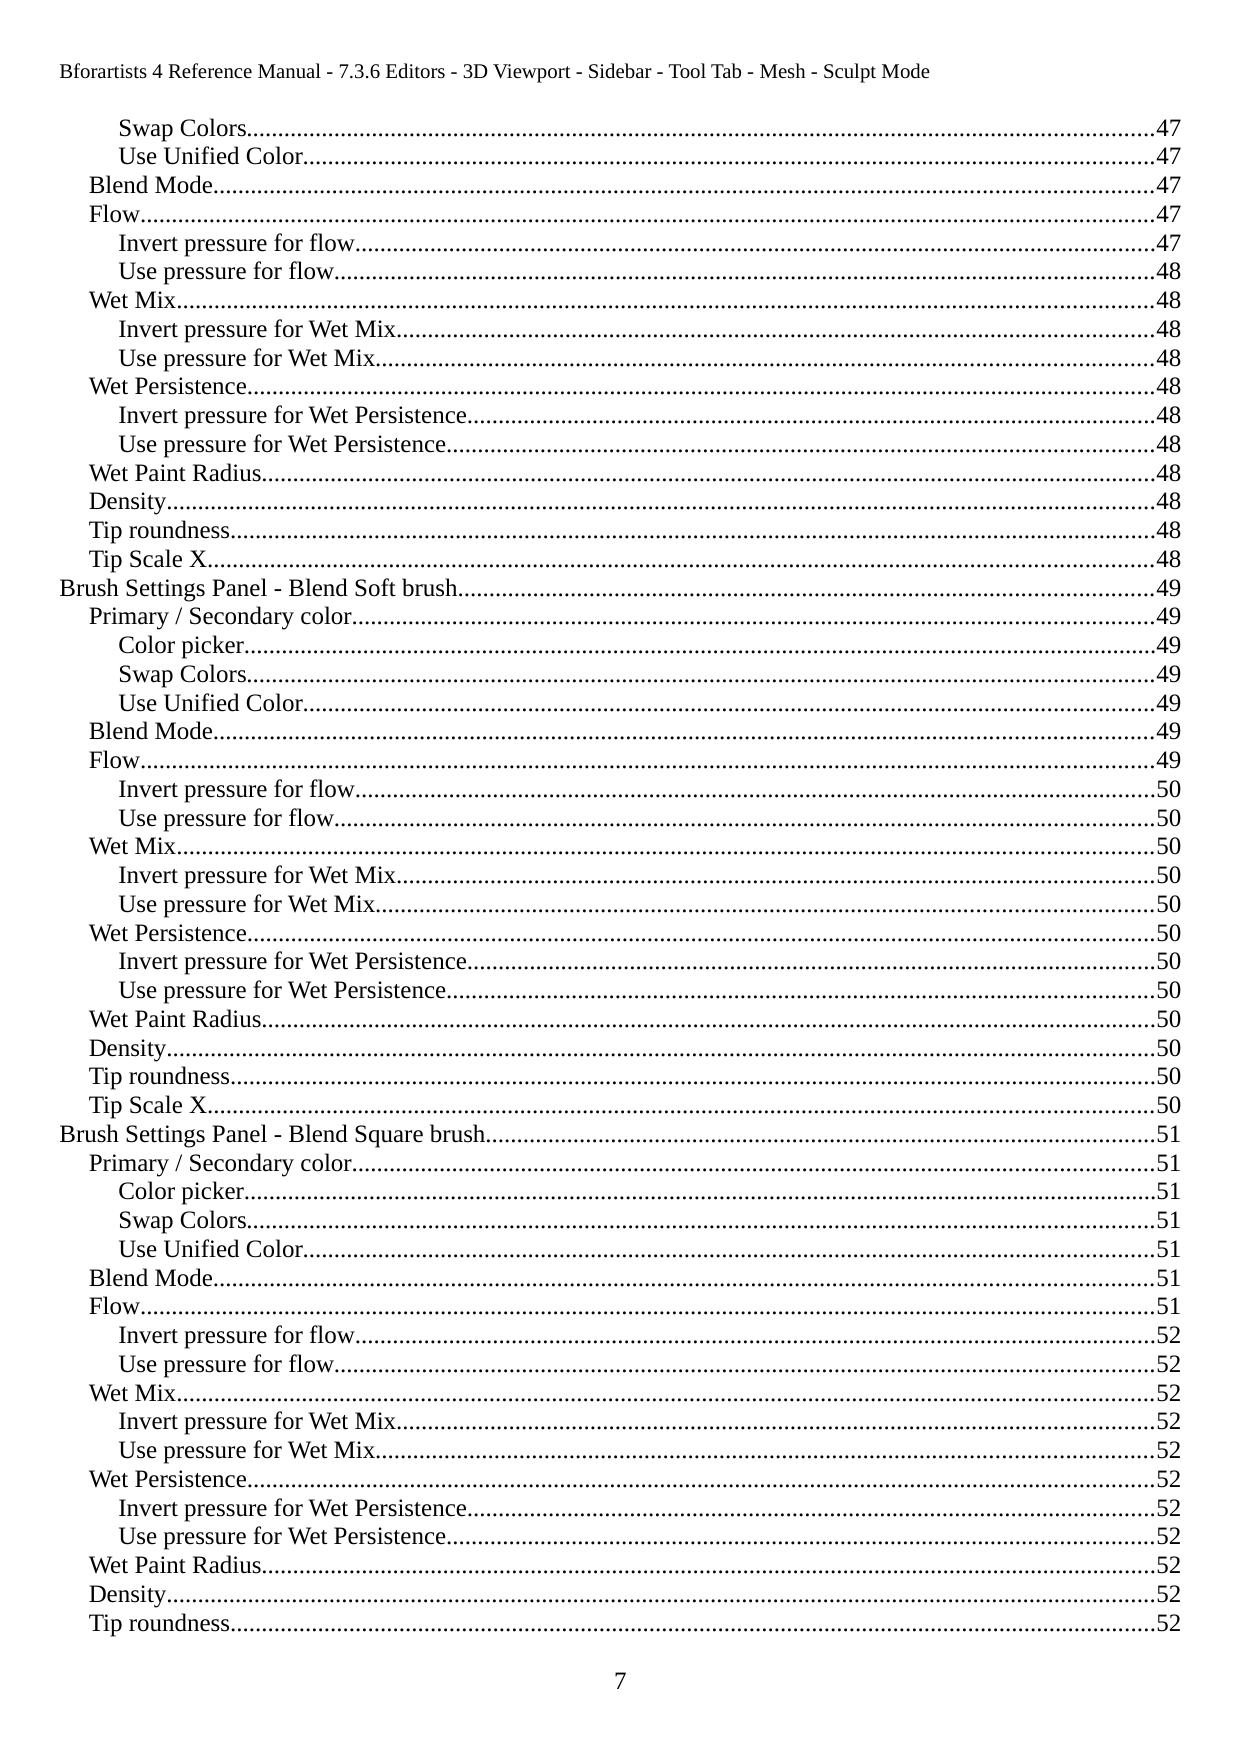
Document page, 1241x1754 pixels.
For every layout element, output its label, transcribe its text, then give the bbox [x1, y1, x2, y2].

text Swap Colors 49 [118, 659, 1181, 688]
text Wet Mix 50 [88, 831, 1181, 860]
text Wet Paint Radius 48 [88, 458, 1181, 486]
text Use Unified Color 49 [118, 688, 1181, 716]
text Use Unified Color 47 [118, 141, 1181, 170]
text Brush Settings Panel - Blend Soft brush 49 [59, 573, 1181, 601]
text Invert pressure for flow 50 [118, 774, 1181, 803]
text Wet Persistence 48 [88, 371, 1181, 400]
text Density 52 [88, 1579, 1181, 1608]
text Wet Paint Radius 50 [88, 1004, 1181, 1033]
text Invert pressure for Wet Persistence 48 [118, 400, 1181, 429]
text Flow 51 [88, 1291, 1181, 1320]
text Use pressure for Wet Mix 48 [118, 343, 1181, 371]
text Wet Persistence 52 [88, 1464, 1181, 1493]
text Primary / Secondary color 49 [88, 601, 1181, 630]
text Wet Mix 52 [88, 1378, 1181, 1406]
text Use pressure for Wet Mix 52 [118, 1435, 1181, 1464]
text Use pressure for flow 48 [118, 256, 1181, 285]
text Swap Colors 51 [118, 1205, 1181, 1234]
text Invert pressure for flow 47 [118, 228, 1181, 256]
text Invert pressure for Wet Mix 50 [118, 860, 1181, 889]
text Use pressure for flow 50 [118, 803, 1181, 831]
text Density 48 [88, 486, 1181, 515]
text Use pressure for Wet Persistence 48 [118, 429, 1181, 458]
text Primary / Secondary color 51 [88, 1148, 1181, 1176]
text Color picker 51 [118, 1176, 1181, 1205]
text Tip roundness 50 [88, 1061, 1181, 1090]
text Invert pressure for Wet Persistence 50 [118, 946, 1181, 975]
text Wet Mix 48 [88, 285, 1181, 314]
text Tip roundness 52 [88, 1608, 1181, 1636]
text Blend Mode 47 [88, 170, 1181, 199]
text Density 50 [88, 1033, 1181, 1061]
text Flow 47 [88, 199, 1181, 228]
text Use Unified Color 51 [118, 1234, 1181, 1263]
text Invert pressure for Wet Mix 48 [118, 314, 1181, 343]
text Tip roundness 48 [88, 515, 1181, 544]
text Blend Mode 51 [88, 1263, 1181, 1291]
text Color picker 49 [118, 630, 1181, 659]
text Use pressure for Wet Mix 50 [118, 889, 1181, 918]
text Tip Scale X 48 [88, 544, 1181, 573]
text Invert pressure for Wet Persistence 52 [118, 1493, 1181, 1521]
text Blend Mode 49 [88, 716, 1181, 745]
text Brush Settings Panel - Blend Square brush 51 [59, 1119, 1181, 1148]
text Invert pressure for flow 52 [118, 1320, 1181, 1349]
text Flow 49 [88, 745, 1181, 774]
text Use pressure for Wet Persistence 50 [118, 975, 1181, 1004]
text Swap Colors 47 [118, 113, 1181, 141]
text Use pressure for flow 52 [118, 1349, 1181, 1378]
text Invert pressure for Wet Mix 52 [118, 1406, 1181, 1435]
text Wet Paint Radius 52 [88, 1550, 1181, 1579]
text Tip Scale X 50 [88, 1090, 1181, 1119]
text Use pressure for Wet Persistence 52 [118, 1521, 1181, 1550]
text Wet Persistence 50 [88, 918, 1181, 946]
